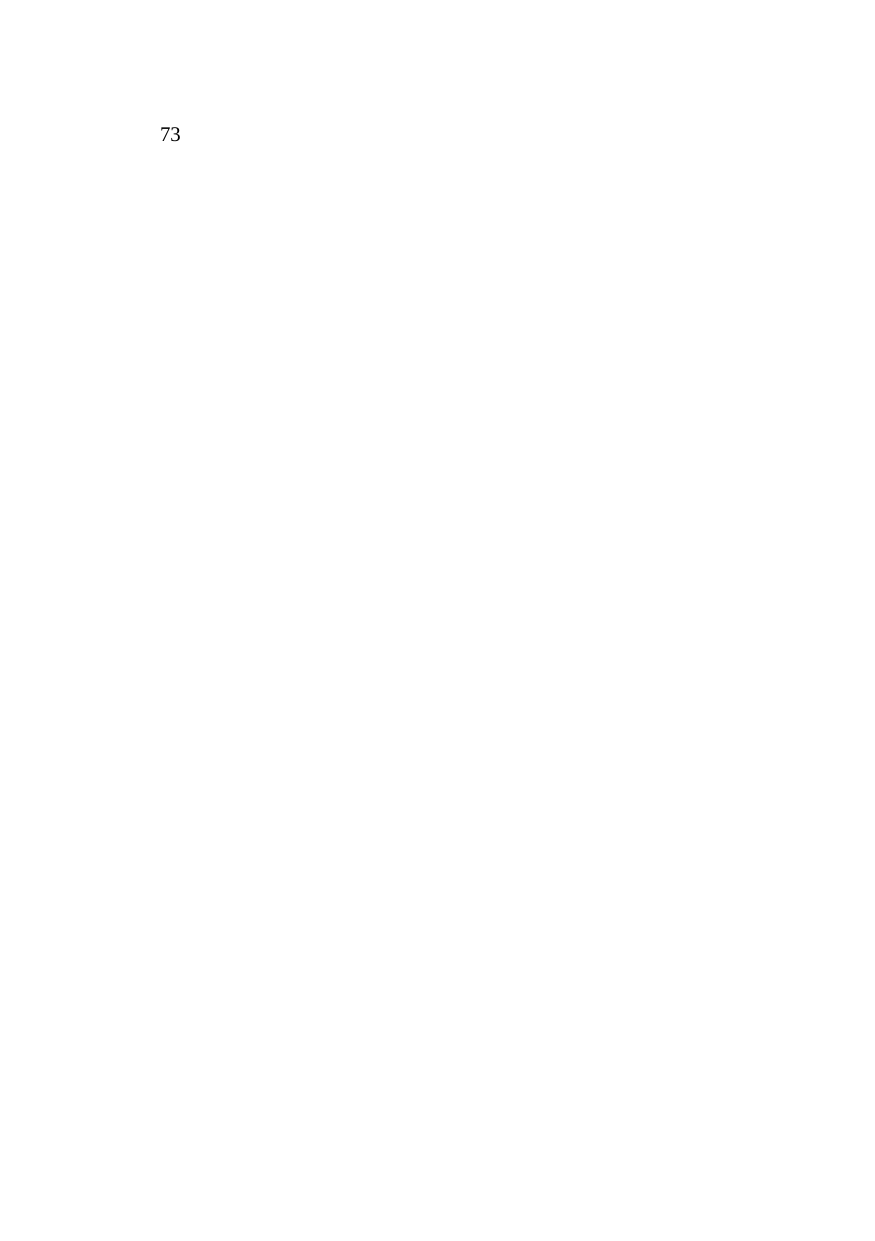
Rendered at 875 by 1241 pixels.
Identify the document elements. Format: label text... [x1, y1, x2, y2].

text 73 [160, 122, 367, 146]
